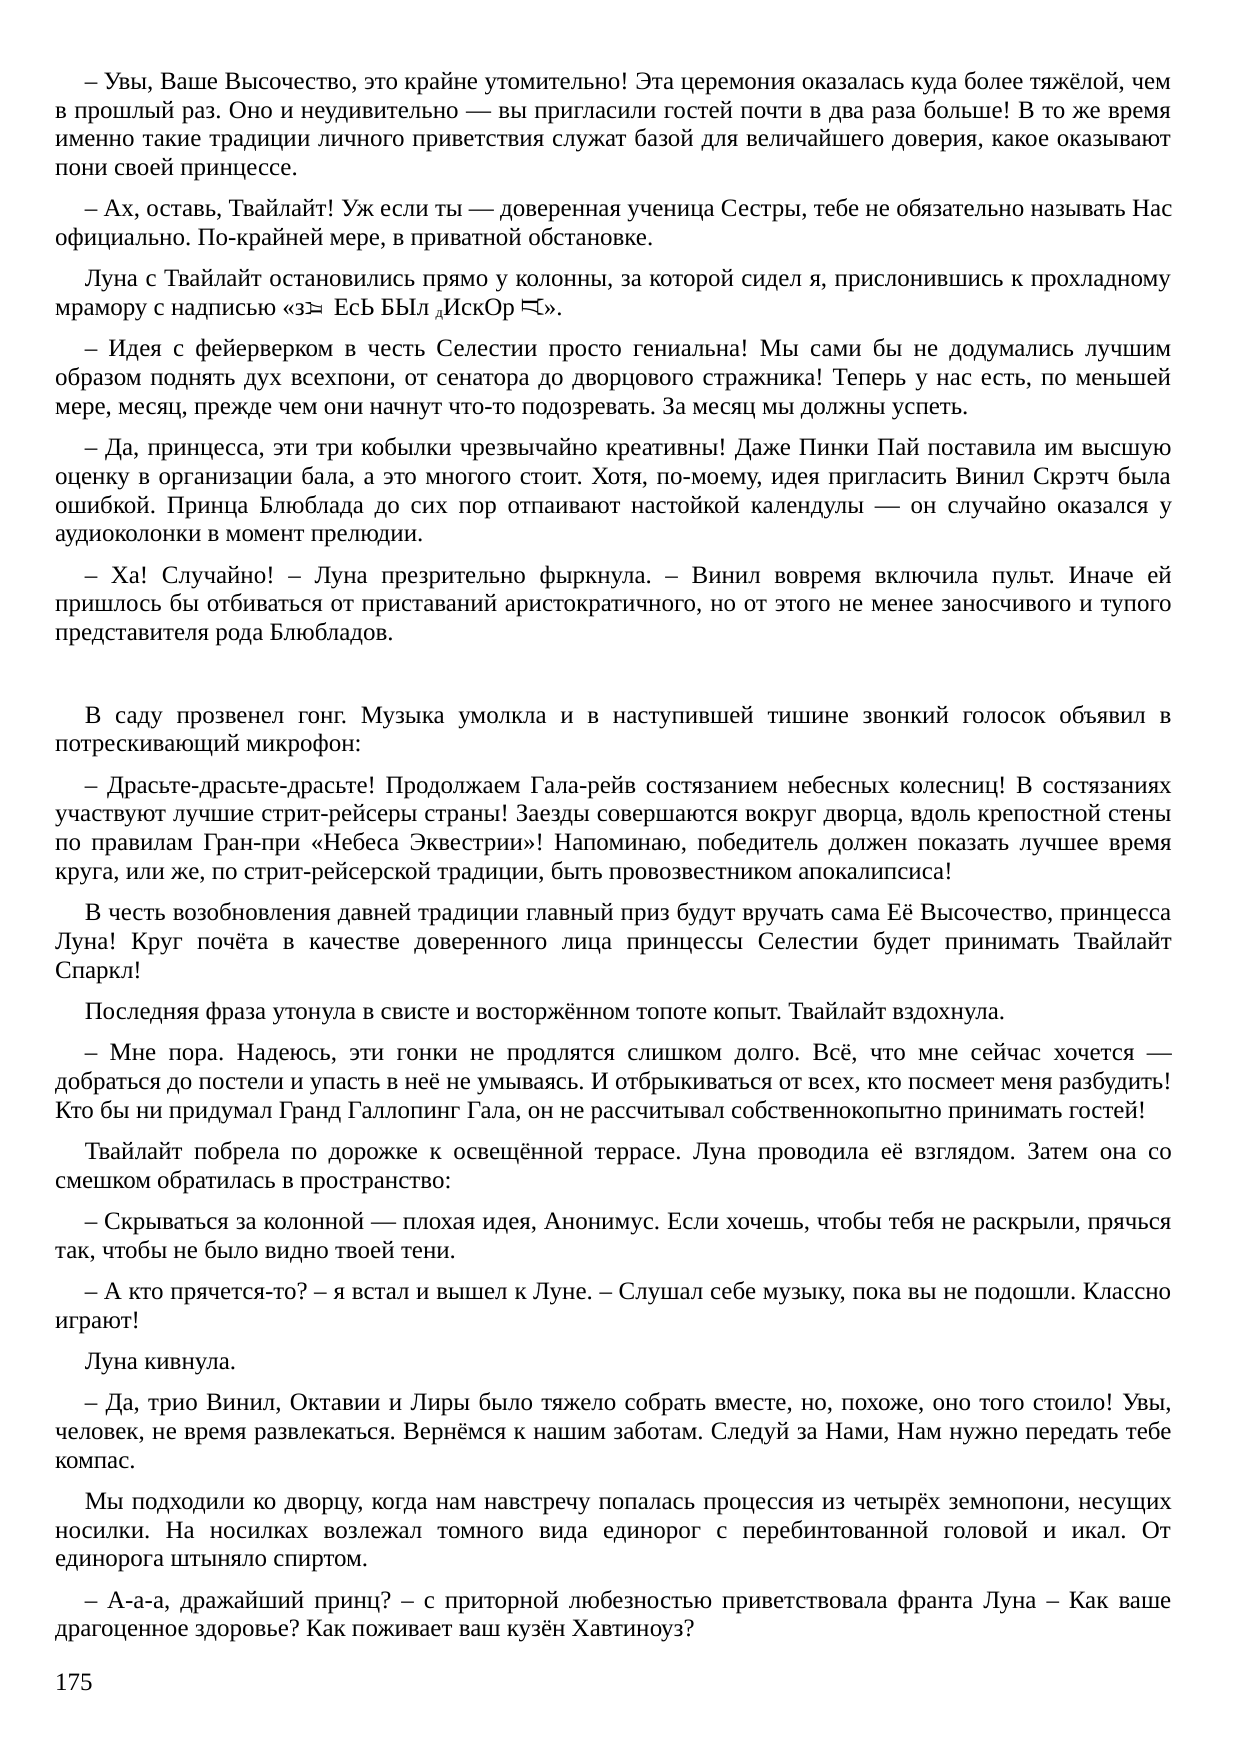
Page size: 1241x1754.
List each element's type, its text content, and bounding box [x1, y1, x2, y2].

text Твайлайт побрела по дорожке к освещённой террасе. Луна проводила её взглядом. Затем она со смешком обратилась в пространство: [55, 1136, 1173, 1193]
text В честь возобновления давней традиции главный приз будут вручать сама Её Высочество, принцесса Луна! Круг почёта в качестве доверенного лица принцессы Селестии будет принимать Твайлайт Спаркл! [55, 897, 1173, 983]
text – Увы, Ваше Высочество, это крайне утомительно! Эта церемония оказалась куда более тяжёлой, чем в прошлый раз. Оно и неудивительно — вы пригласили гостей почти в два раза больше! В то же время именно такие традиции личного приветствия служат базой для величайшего доверия, какое оказывают пони своей принцессе. [55, 66, 1173, 181]
text – Драсьте-драсьте-драсьте! Продолжаем Гала-рейв состязанием небесных колесниц! В состязаниях участвуют лучшие стрит-рейсеры страны! Заезды совершаются вокруг дворца, вдоль крепостной стены по правилам Гран-при «Небеса Эквестрии»! Напоминаю, победитель должен показать лучшее время круга, или же, по стрит-рейсерской традиции, быть провозвестником апокалипсиса! [55, 770, 1173, 885]
text – Да, принцесса, эти три кобылки чрезвычайно креативны! Даже Пинки Пай поставила им высшую оценку в организации бала, а это многого стоит. Хотя, по-моему, идея пригласить Винил Скрэтч была ошибкой. Принца Блюблада до сих пор отпаивают настойкой календулы — он случайно оказался у аудиоколонки в момент прелюдии. [55, 432, 1173, 547]
text Мы подходили ко дворцу, когда нам навстречу попалась процессия из четырёх земнопони, несущих носилки. На носилках возлежал томного вида единорог с перебинтованной головой и икал. От единорога штыняло спиртом. [55, 1486, 1173, 1572]
text В саду прозвенел гонг. Музыка умолкла и в наступившей тишине звонкий голосок объявил в потрескивающий микрофон: [55, 700, 1173, 757]
text Луна с Твайлайт остановились прямо у колонны, за которой сидел я, прислонившись к прохладному мрамору с надписью «здЕсЬ БЫл дИскОрД». [55, 263, 1173, 321]
text – Мне пора. Надеюсь, эти гонки не продлятся слишком долго. Всё, что мне сейчас хочется — добраться до постели и упасть в неё не умываясь. И отбрыкиваться от всех, кто посмеет меня разбудить! Кто бы ни придумал Гранд Галлопинг Гала, он не рассчитывал собственнокопытно принимать гостей! [55, 1037, 1173, 1123]
text – А-а-а, дражайший принц? – с приторной любезностью приветствовала франта Луна – Как ваше драгоценное здоровье? Как поживает ваш кузён Хавтиноуз? [55, 1585, 1173, 1642]
text – А кто прячется-то? – я встал и вышел к Луне. – Слушал себе музыку, пока вы не подошли. Классно играют! [55, 1276, 1173, 1333]
text – Да, трио Винил, Октавии и Лиры было тяжело собрать вместе, но, похоже, оно того стоило! Увы, человек, не время развлекаться. Вернёмся к нашим заботам. Следуй за Нами, Нам нужно передать тебе компас. [55, 1387, 1173, 1473]
text – Скрываться за колонной — плохая идея, Анонимус. Если хочешь, чтобы тебя не раскрыли, прячься так, чтобы не было видно твоей тени. [55, 1206, 1173, 1263]
text Луна кивнула. [55, 1346, 1173, 1375]
text – Идея с фейерверком в честь Селестии просто гениальна! Мы сами бы не додумались лучшим образом поднять дух всехпони, от сенатора до дворцового стражника! Теперь у нас есть, по меньшей мере, месяц, прежде чем они начнут что-то подозревать. За месяц мы должны успеть. [55, 333, 1173, 420]
text – Ах, оставь, Твайлайт! Уж если ты — доверенная ученица Сестры, тебе не обязательно называть Нас официально. По-крайней мере, в приватной обстановке. [55, 193, 1173, 251]
text – Ха! Случайно! – Луна презрительно фыркнула. – Винил вовремя включила пульт. Иначе ей пришлось бы отбиваться от приставаний аристократичного, но от этого не менее заносчивого и тупого представителя рода Блюбладов. [55, 560, 1173, 646]
text Последняя фраза утонула в свисте и восторжённом топоте копыт. Твайлайт вздохнула. [55, 996, 1173, 1025]
